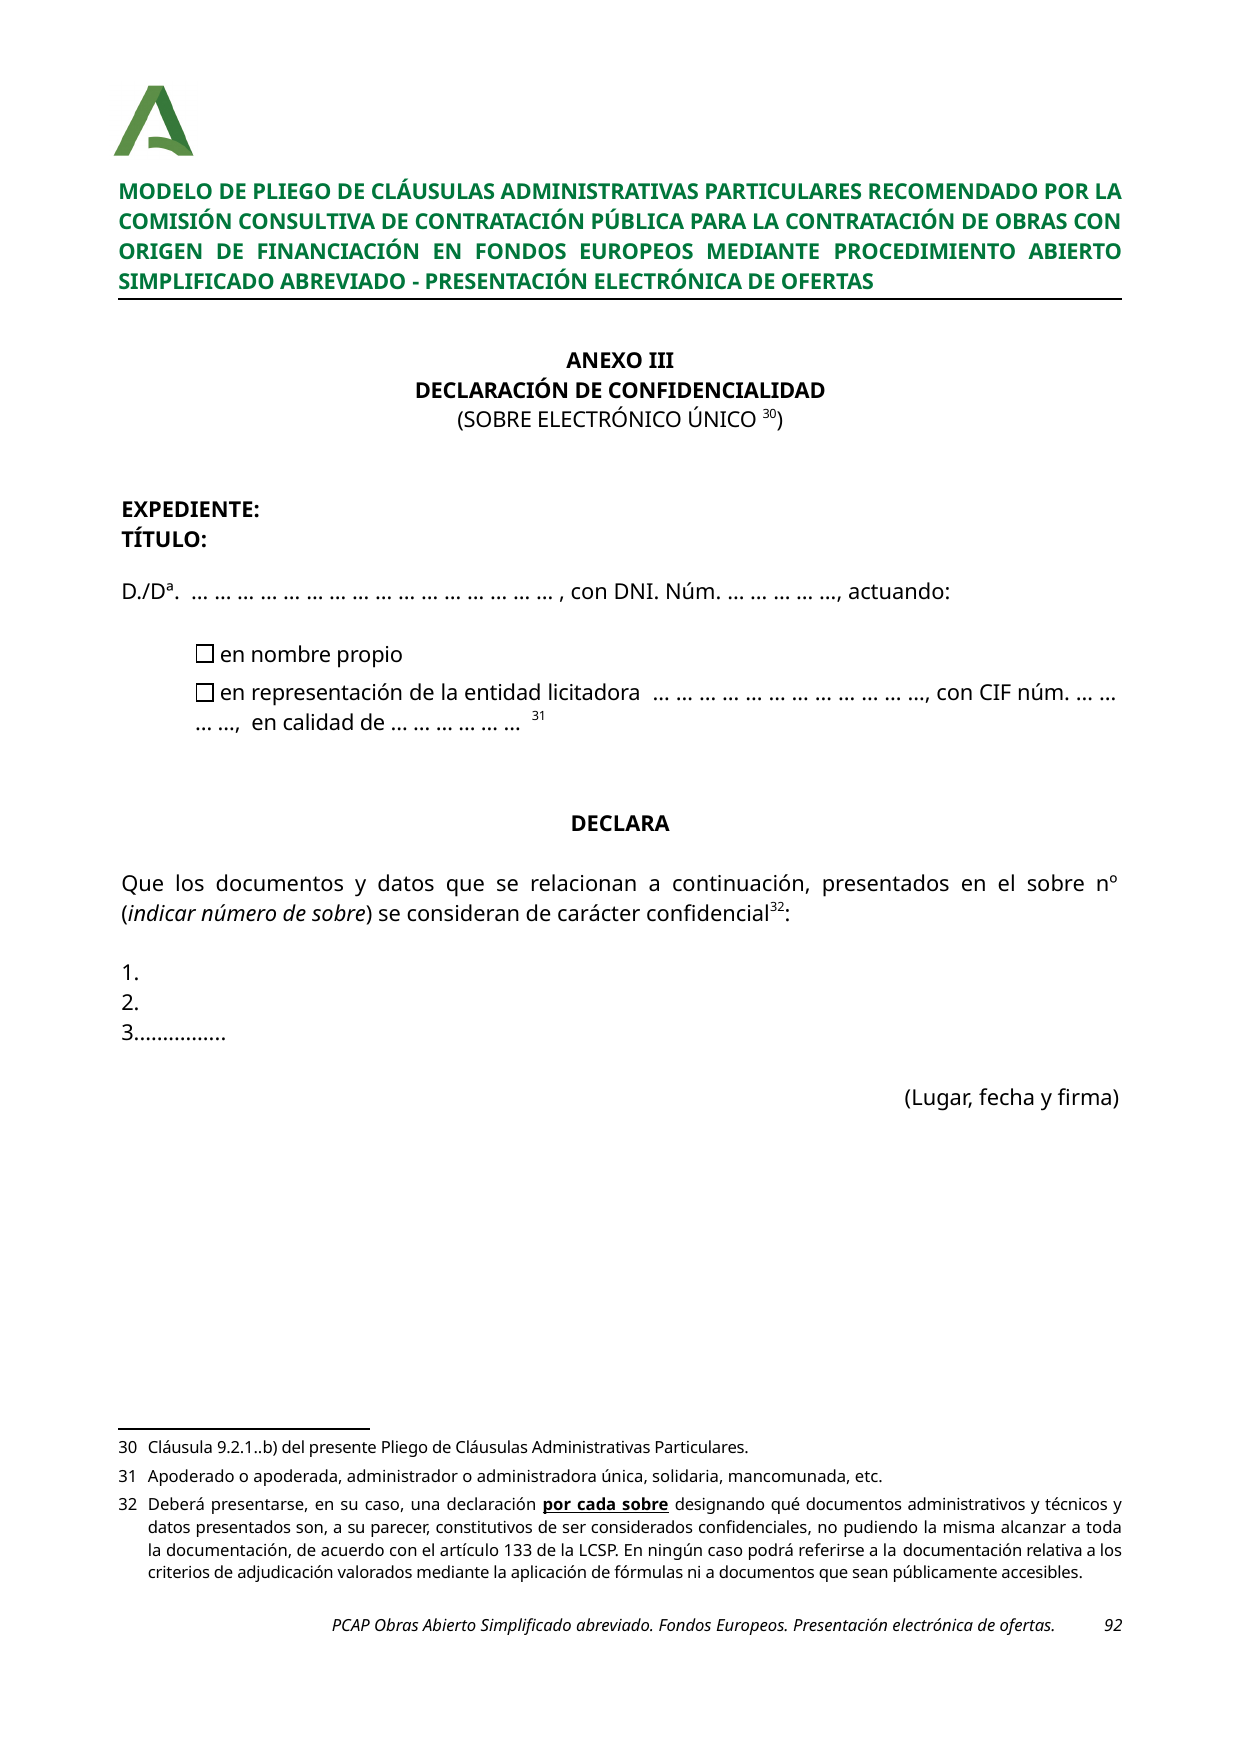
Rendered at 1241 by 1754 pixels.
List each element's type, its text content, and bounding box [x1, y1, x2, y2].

text D./Dª. … … … … … … … … … … … … … … … … , con DNI. Núm. … … … … …, actuando: [118, 576, 1122, 606]
text 2. [118, 987, 1122, 1017]
text Que los documentos y datos que se relacionan a continuación, presentados en el sobre nº (indicar número de sobre) se consideran de carácter confidencial: [118, 868, 1122, 928]
text (SOBRE ELECTRÓNICO ÚNICO ) [118, 404, 1122, 434]
text EXPEDIENTE: [118, 494, 1122, 524]
text en nombre propio [189, 639, 1122, 668]
text en representación de la entidad licitadora … … … … … … … … … … … …, con CIF núm. … … … …, en calidad de … … … … … … [192, 674, 1122, 740]
text Cláusula 9.2.1..b) del presente Pliego de Cláusulas Administrativas Particulares. [118, 1436, 1122, 1458]
text 3.…………... [118, 1017, 1122, 1047]
text 1. [118, 957, 1122, 987]
text Deberá presentarse, en su caso, una declaración por cada sobre designando qué documentos administrativos y técnicos y datos presentados son, a su parecer, constitutivos de ser considerados confidenciales, no pudiendo la misma alcanzar a toda la documentación, de acuerdo con el artículo 133 de la LCSP. En ningún caso podrá referirse a la documentación relativa a los criterios de adjudicación valorados mediante la aplicación de fórmulas ni a documentos que sean públicamente accesibles. [118, 1493, 1122, 1584]
picture [109, 81, 198, 160]
text MODELO DE PLIEGO DE CLÁUSULAS ADMINISTRATIVAS PARTICULARES RECOMENDADO POR LA COMISIÓN CONSULTIVA DE CONTRATACIÓN PÚBLICA PARA LA CONTRATACIÓN DE OBRAS CON ORIGEN DE FINANCIACIÓN EN FONDOS EUROPEOS MEDIANTE PROCEDIMIENTO ABIERTO SIMPLIFICADO ABREVIADO - PRESENTACIÓN ELECTRÓNICA DE OFERTAS [118, 176, 1122, 298]
text ANEXO III [118, 342, 1122, 375]
text TÍTULO: [118, 524, 1122, 553]
text Apoderado o apoderada, administrador o administradora única, solidaria, mancomunada, etc. [118, 1464, 1122, 1487]
text (Lugar, fecha y firma) [118, 1079, 1122, 1112]
text DECLARACIÓN DE CONFIDENCIALIDAD [118, 375, 1122, 404]
text DECLARA [118, 808, 1122, 838]
